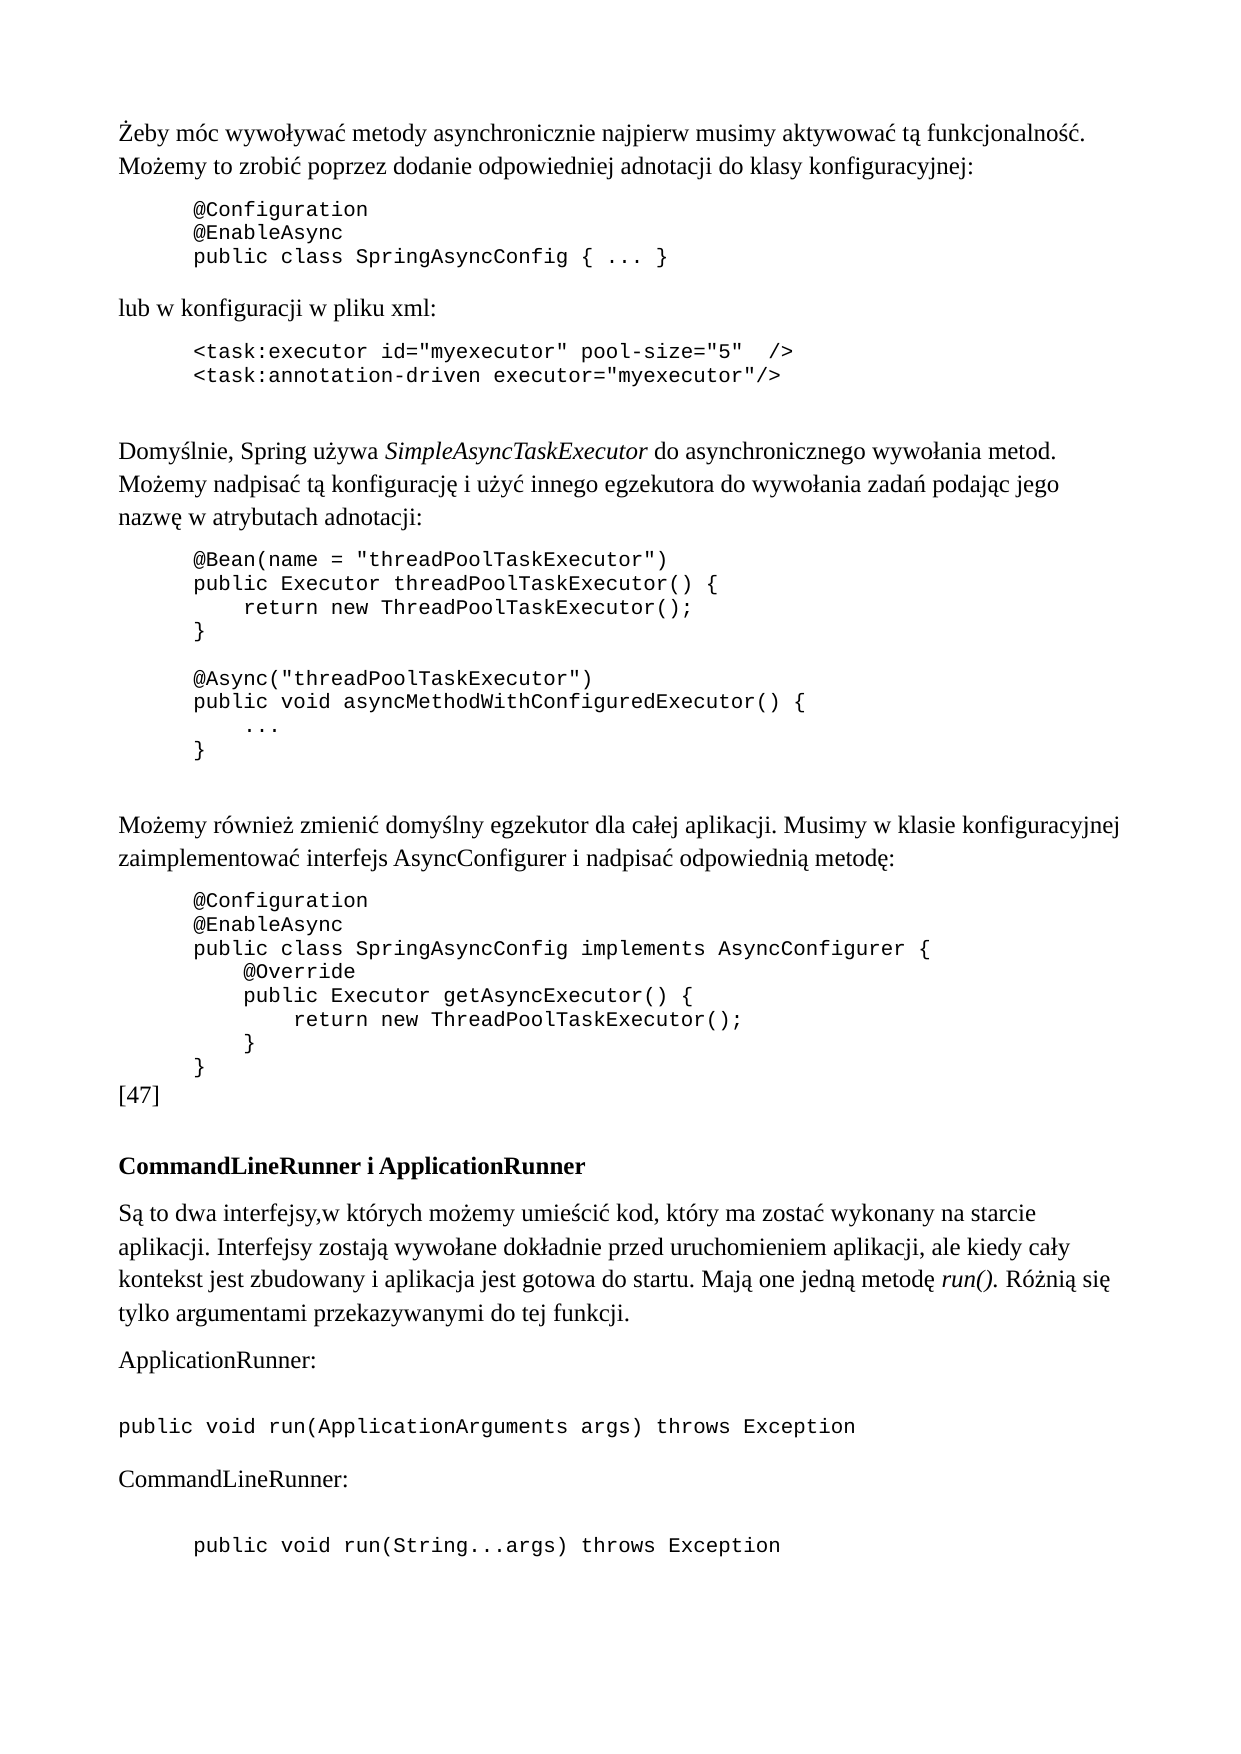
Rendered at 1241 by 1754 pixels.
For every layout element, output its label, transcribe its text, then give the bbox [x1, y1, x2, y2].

text return new ThreadPoolTaskExecutor(); [193, 597, 1122, 620]
text Domyślnie, Spring używa SimpleAsyncTaskExecutor do asynchronicznego wywołania metod. Możemy nadpisać tą konfigurację i użyć innego egzekutora do wywołania zadań podając jego nazwę w atrybutach adnotacji: [118, 436, 1122, 531]
text [47] [118, 1080, 1122, 1108]
text public class SpringAsyncConfig { ... } [193, 246, 1122, 270]
text <task:executor id="myexecutor" pool-size="5" /> [193, 341, 1122, 364]
text public void run(ApplicationArguments args) throws Exception [118, 1393, 1122, 1440]
text <task:annotation-driven executor="myexecutor"/> [193, 364, 1122, 388]
text } [193, 620, 1122, 644]
text @Async("threadPoolTaskExecutor") [193, 668, 1122, 691]
text Możemy również zmienić domyślny egzekutor dla całej aplikacji. Musimy w klasie konfiguracyjnej zaimplementować interfejs AsyncConfigurer i nadpisać odpowiednią metodę: [118, 810, 1122, 872]
text public void run(String...args) throws Exception [193, 1511, 1122, 1559]
text public void asyncMethodWithConfiguredExecutor() { [193, 691, 1122, 715]
text return new ThreadPoolTaskExecutor(); [193, 1009, 1122, 1032]
text } [193, 739, 1122, 762]
text public Executor threadPoolTaskExecutor() { [193, 573, 1122, 597]
text Są to dwa interfejsy,w których możemy umieścić kod, który ma zostać wykonany na starcie aplikacji. Interfejsy zostają wywołane dokładnie przed uruchomieniem aplikacji, ale kiedy cały kontekst jest zbudowany i aplikacja jest gotowa do startu. Mają one jedną metodę run(). Różnią się tylko argumentami przekazywanymi do tej funkcji. [118, 1198, 1122, 1326]
text @EnableAsync [193, 222, 1122, 246]
text public class SpringAsyncConfig implements AsyncConfigurer { [193, 938, 1122, 961]
text } [193, 1056, 1122, 1080]
text @EnableAsync [193, 914, 1122, 938]
text @Configuration [193, 891, 1122, 914]
text @Bean(name = "threadPoolTaskExecutor") [193, 549, 1122, 573]
text @Override [193, 961, 1122, 985]
text public Executor getAsyncExecutor() { [193, 985, 1122, 1009]
text CommandLineRunner: [118, 1464, 1122, 1492]
text @Configuration [193, 199, 1122, 222]
text ... [193, 715, 1122, 739]
text ApplicationRunner: [118, 1345, 1122, 1374]
text CommandLineRunner i ApplicationRunner [118, 1151, 1122, 1180]
text Żeby móc wywoływać metody asynchronicznie najpierw musimy aktywować tą funkcjonalność. Możemy to zrobić poprzez dodanie odpowiedniej adnotacji do klasy konfiguracyjnej: [118, 118, 1122, 180]
text } [193, 1032, 1122, 1056]
text lub w konfiguracji w pliku xml: [118, 293, 1122, 322]
